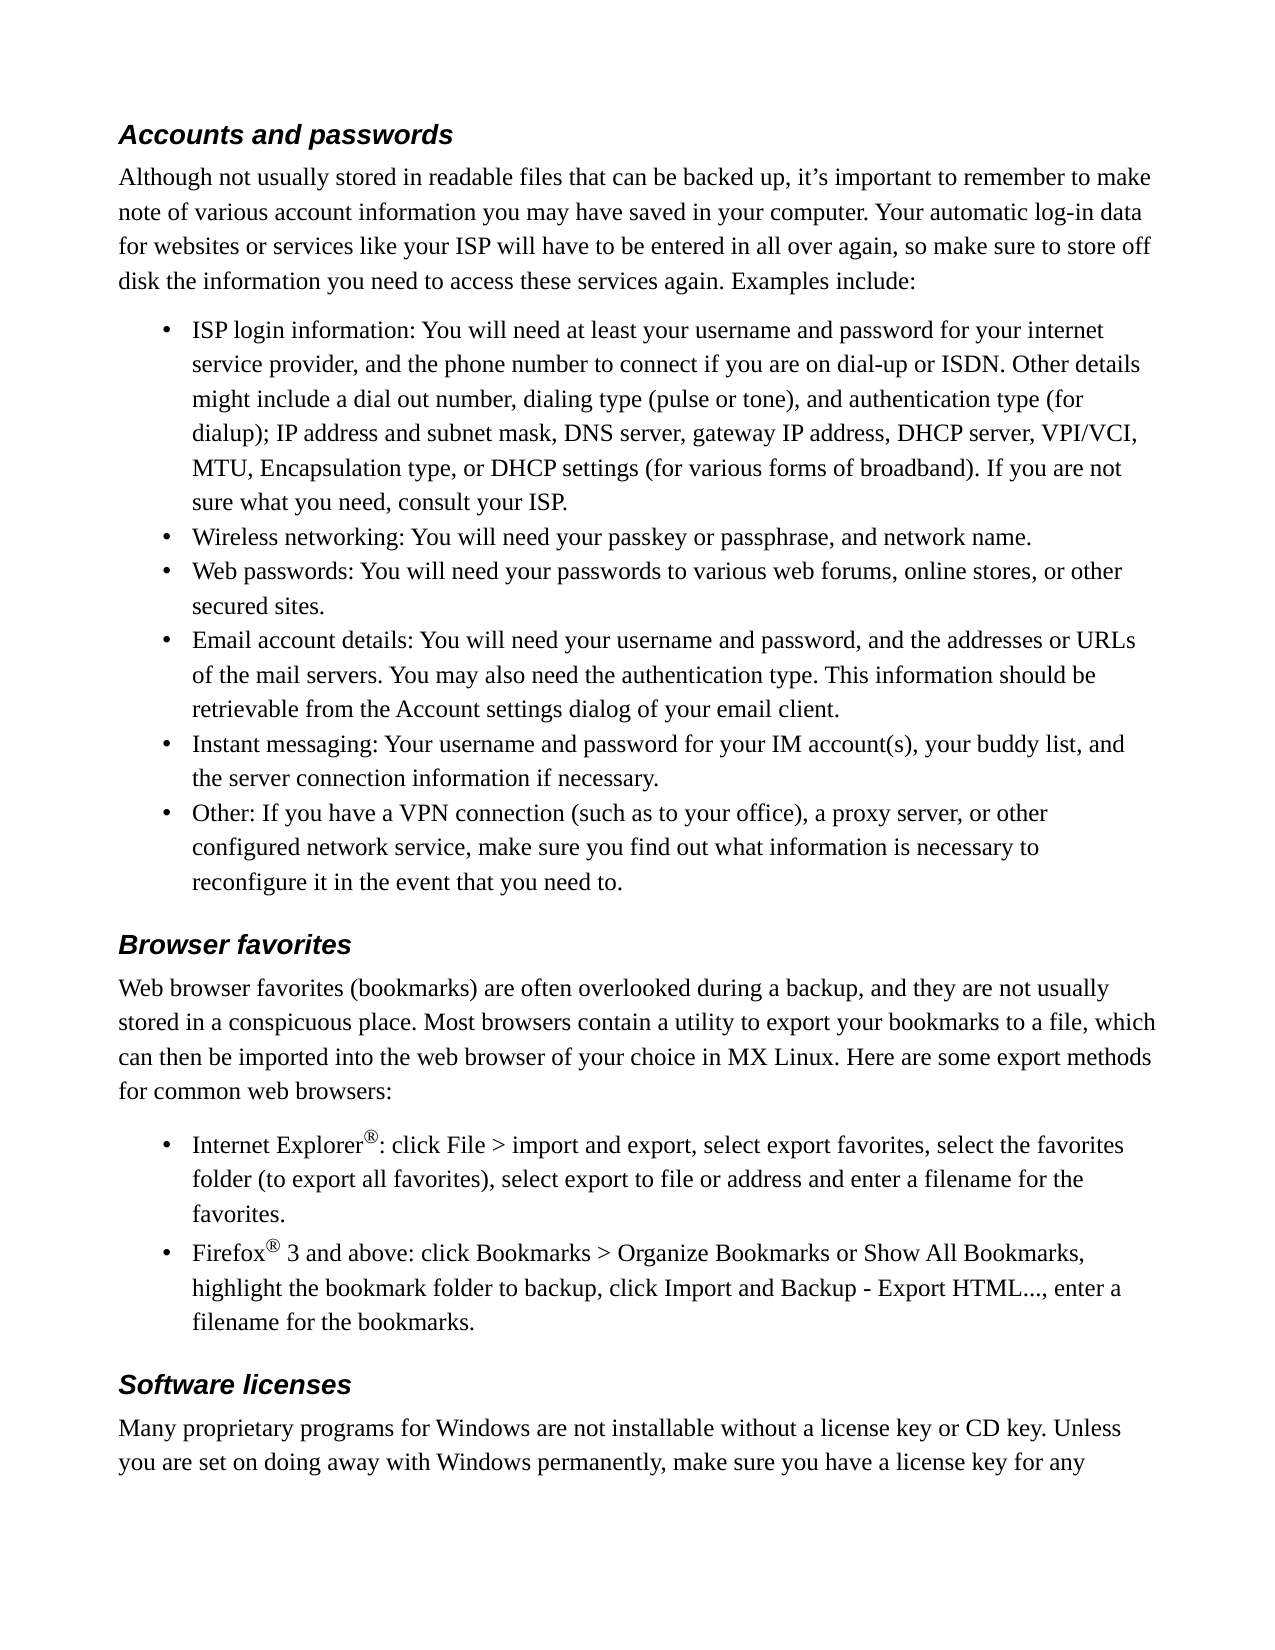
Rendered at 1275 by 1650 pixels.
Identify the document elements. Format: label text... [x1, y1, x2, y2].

text Many proprietary programs for Windows are not installable without a license key or CD key. Unless you are set on doing away with Windows permanently, make sure you have a license key for any [118, 1413, 1157, 1476]
list Instant messaging: Your username and password for your IM account(s), your buddy list, and the server connection information if necessary. [162, 729, 1157, 792]
text Web browser favorites (bookmarks) are often overlooked during a backup, and they are not usually stored in a conspicuous place. Most browsers contain a utility to export your bookmarks to a file, which can then be imported into the web browser of your choice in MX Linux. Here are some export methods for common web browsers: [118, 973, 1157, 1105]
list Other: If you have a VPN connection (such as to your office), a proxy server, or other configured network service, make sure you find out what information is necessary to reconfigure it in the event that you need to. [162, 798, 1157, 895]
list ISP login information: You will need at least your username and password for your internet service provider, and the phone number to connect if you are on dial-up or ISDN. Other details might include a dial out number, dialing type (pulse or tone), and authentication type (for dialup); IP address and subnet mask, DNS server, gateway IP address, DHCP server, VPI/VCI, MTU, Encapsulation type, or DHCP settings (for various forms of broadband). If you are not sure what you need, consult your ISP. [162, 315, 1157, 516]
list Wireless networking: You will need your passkey or passphrase, and network name. [162, 522, 1157, 551]
subtitle Software licenses [118, 1369, 1157, 1401]
list Email account details: You will need your username and password, and the addresses or URLs of the mail servers. You may also need the authentication type. This information should be retrievable from the Account settings dialog of your email client. [162, 625, 1157, 723]
list Web passwords: You will need your passwords to various web forums, online stores, or other secured sites. [162, 556, 1157, 619]
list Firefox® 3 and above: click Bookmarks > Organize Bookmarks or Show All Bookmarks, highlight the bookmark folder to backup, click Import and Backup - Export HTML..., enter a filename for the bookmarks. [162, 1233, 1157, 1336]
list Internet Explorer®: click File > import and export, select export favorites, select the favorites folder (to export all favorites), select export to file or address and enter a filename for the favorites. [162, 1125, 1157, 1228]
text Although not usually stored in readable files that can be backed up, it’s important to remember to make note of various account information you may have saved in your computer. Your automatic log-in data for websites or services like your ISP will have to be entered in all over again, so make sure to store off disk the information you need to access these services again. Examples include: [118, 162, 1157, 295]
subtitle Accounts and passwords [118, 118, 1157, 150]
subtitle Browser favorites [118, 928, 1157, 960]
